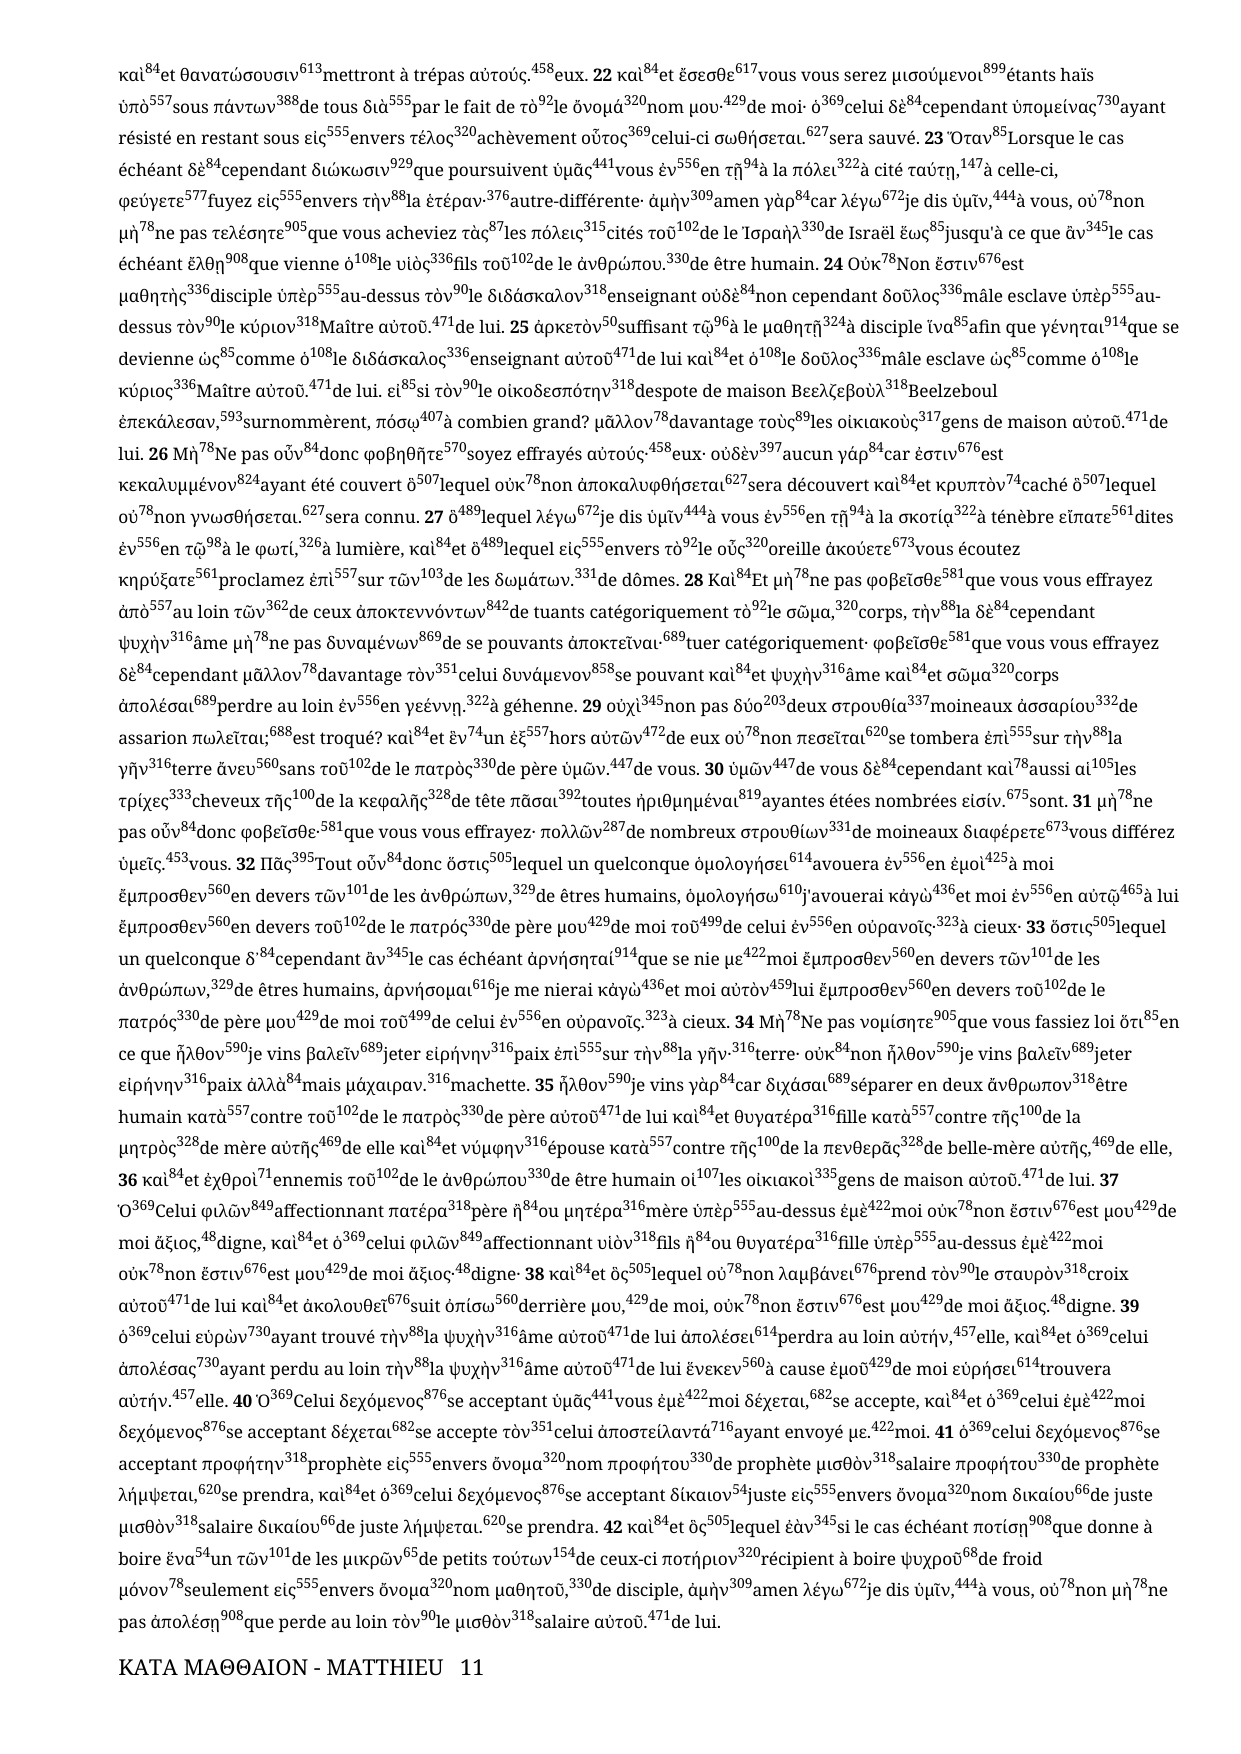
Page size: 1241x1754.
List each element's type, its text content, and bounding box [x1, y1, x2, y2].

text ΚΑΤΑ ΜΑΘΘΑΙΟΝ - MATTHIEU 11 [118, 1652, 1181, 1682]
text 1 Καὶ84Et προσκαλεσάμενος749se ayant appelé auprès τοὺς89les δώδεκα183douze μαθητὰς317disciples αὐτοῦ471de lui ἔδωκεν594donna αὐτοῖς464à eux ἐξουσίαν316autorité πνευμάτων331de souffles ἀκαθάρτων18de impurs ὥστε85de sorte que ἐκβάλλειν698éjecter αὐτὰ460eux καὶ84et θεραπεύειν698soigner πᾶσαν272toute νόσον316maladie καὶ84et πᾶσαν272toute μαλακίαν.316mollesse. 2 Τῶν101de Les δὲ84cependant δώδεκα195de douze ἀποστόλων329de envoyés τὰ109les ὀνόματά337noms ἐστιν676est ταῦτα·370ceux-ci· πρῶτος48premier Σίμων336Simon ὁ369celui λεγόμενος900étant dit Πέτρος336Pierre καὶ84et Ἀνδρέας336André ὁ108le ἀδελφὸς336frère αὐτοῦ,471de lui, καὶ84et Ἰάκωβος336Iakobos ὁ369celui τοῦ102de le Ζεβεδαίου330de Zébédaï καὶ84et Ἰωάννης336Ioannes ὁ108le ἀδελφὸς336frère αὐτοῦ,471de lui, 3 Φίλιππος336Philippe καὶ84et Βαρθολομαῖος,336Bar-Tolomaï, Θωμᾶς336Thomas καὶ84et Μαθθαῖος336Matthaios ὁ108le τελώνης,336collecteur de taxes, Ἰάκωβος336Iakobos ὁ369celui τοῦ102de le Ἁλφαίου330de Alphaios καὶ84et Θαδδαῖος,336Thaddaios, 4 Σίμων336Simon ὁ108le Καναναῖος336Kananéen καὶ84et Ἰούδας336Iouda ὁ108le Ἰσκαριώτης336Iskariote ὁ505celui καὶ78aussi παραδοὺς730ayant livré αὐτόν.459lui. 5 Τούτους142Ceux-ci τοὺς89les δώδεκα53douze ἀπέστειλεν594envoya ὁ108le Ἰησοῦς336Iésous παραγγείλας730ayant annoncé auprès αὐτοῖς464à eux λέγων·849disant· εἰς555envers ὁδὸν316chemin ἐθνῶν331de ethnies μὴ78ne pas ἀπέλθητε905que vous éloigniez καὶ84et εἰς555envers πόλιν316cité Σαμαρειτῶν329de Samaritains μὴ78ne pas εἰσέλθητε·905que vous veniez à l'intérieur· 6 πορεύεσθε581que vous vous allez δὲ84cependant μᾶλλον78davantage πρὸς555vers τὰ91les πρόβατα319brebis τὰ352ces ἀπολωλότα780ayants perdus au loin οἴκου330de maison Ἰσραήλ.330de Israël. 7 πορευόμενοι875se allants δὲ84cependant κηρύσσετε577proclamez λέγοντες848disants ὅτι85en ce que ἤγγικεν650a approché ἡ106la βασιλεία334royauté τῶν101de les οὐρανῶν.329de cieux. 8 ἀσθενοῦντας830étants infirme θεραπεύετε,577soignez, νεκροὺς53morts ἐγείρετε,577éveillez, λεπροὺς53lépreux καθαρίζετε,577purifiez, δαιμόνια319démons ἐκβάλλετε·577éjectez· δωρεὰν78gratuitement ἐλάβετε,591vous prîtes, δωρεὰν78gratuitement δότε.561donnez. 9 Μὴ84Ne pas κτήσησθε911que vous vous acquériez χρυσὸν318or μηδὲ84ni cependant ἄργυρον318argent μηδὲ84ni cependant χαλκὸν318cuivre εἰς555envers τὰς87les ζώνας315ceintures ὑμῶν,447de vous, 10 μὴ84ne pas πήραν316besace εἰς555envers ὁδὸν316chemin μηδὲ84ni cependant δύο183deux χιτῶνας317chitons μηδὲ84ni cependant ὑποδήματα319souliers μηδὲ84ni cependant ῥάβδον·316bâton· ἄξιος48digne γὰρ84car ὁ108le ἐργάτης336travailleur τῆς100de la τροφῆς328de nourriture αὐτοῦ.471de lui. 11 Εἰς555Envers ἣν485laquelle δ᾽84cependant ἂν345le cas échéant πόλιν316cité ἢ84ou κώμην316village εἰσέλθητε,905que vous veniez à l'intérieur, ἐξετάσατε561examinez à l'excès τίς415quel ἐν556en αὐτῇ463à elle ἄξιός48digne ἐστιν·676est· κἀκεῖ78et là μείνατε561restez ἕως85jusqu'à ce que ἂν345le cas échéant ἐξέλθητε.905que vous sortiez. 12 εἰσερχόμενοι875se venants à l'intérieur δὲ84cependant εἰς555envers τὴν88la οἰκίαν316maison d'habitation ἀσπάσασθε565que vous vous saluez αὐτήν·457elle· 13 καὶ84et ἐὰν85si le cas échéant μὲν84certes ᾖ930que soit ἡ106la οἰκία334maison d'habitation ἀξία,46digne, ἐλθάτω564vienne ἡ106la εἰρήνη334paix ὑμῶν447de vous ἐπ᾽555sur αὐτήν,457elle, ἐὰν85si le cas échéant δὲ84cependant μὴ78ne pas ᾖ930que soit ἀξία,46digne, ἡ106la εἰρήνη334paix ὑμῶν447de vous πρὸς555vers ὑμᾶς441vous ἐπιστραφήτω.573soit retourné au-dessus. 14 καὶ84et ὃς505lequel ἂν345le cas échéant μὴ78ne pas δέξηται914que se accepte ὑμᾶς441vous μηδὲ84ni cependant ἀκούσῃ908que écoute τοὺς89les λόγους317discours ὑμῶν,447de vous, ἐξερχόμενοι875se sortants ἔξω560au-dehors τῆς100de la οἰκίας328de maison d'habitation ἢ84ou τῆς100de la πόλεως328de cité ἐκείνης153de celle-là ἐκτινάξατε561secouez dehors τὸν90le κονιορτὸν318poussière τῶν101de les ποδῶν329de pieds ὑμῶν.447de vous. 15 ἀμὴν309amen λέγω672je dis ὑμῖν,444à vous, ἀνεκτότερον50plus supportable ἔσται620se sera γῇ322à terre Σοδόμων331de Sodomas καὶ84et Γομόρρων331de Gomorras ἐν556en ἡμέρᾳ322à journée κρίσεως328de jugement ἢ84ou τῇ94à la πόλει322à cité ἐκείνῃ.147à celle-là. 16 Ἰδοὺ311Voici ἐγὼ436moi ἀποστέλλω672j'envoie ὑμᾶς441vous ὡς85comme πρόβατα337brebis ἐν556en μέσῳ62à au milieu λύκων·329de loups· γίνεσθε581que vous vous devenez οὖν84donc φρόνιμοι47pensifs ὡς85comme οἱ107les ὄφεις335serpents καὶ84et ἀκέραιοι71sans mélanges ὡς85comme αἱ105les περιστεραί.333colombes. 17 Προσέχετε577Attenez δὲ84cependant ἀπὸ557au loin τῶν101de les ἀνθρώπων·329de êtres humains· παραδώσουσιν613livreront γὰρ84car ὑμᾶς441vous εἰς555envers συνέδρια319sanhédrins καὶ84et ἐν556en ταῖς93à les συναγωγαῖς321à synagogues αὐτῶν470de eux μαστιγώσουσιν613fouetteront ὑμᾶς·441vous· 18 καὶ84et ἐπὶ555sur ἡγεμόνας317gouverneurs δὲ84cependant καὶ78aussi βασιλεῖς317rois ἀχθήσεσθε624vous serez conduit ἕνεκεν560à cause ἐμοῦ429de moi εἰς555envers μαρτύριον320témoignage αὐτοῖς464à eux καὶ84et τοῖς97à les ἔθνεσιν.325à ethnies. 19 ὅταν85lorsque le cas échéant δὲ84cependant παραδῶσιν907que livrent ὑμᾶς,441vous, μὴ78ne pas μεριμνήσητε905que vous inquiétiez πῶς78comment? ἢ84ou τί404quel λαλήσητε·905que vous bavardiez· δοθήσεται627sera donné γὰρ84car ὑμῖν444à vous ἐν556en ἐκείνῃ147à celle-là τῇ94à la ὥρᾳ322à heure τί404quel λαλήσητε·905que vous bavardiez· 20 οὐ84non γὰρ84car ὑμεῖς453vous ἐστε673vous êtes οἱ368ceux λαλοῦντες848bavardants ἀλλὰ84mais τὸ110le πνεῦμα338souffle τοῦ102de le πατρὸς330de père ὑμῶν447de vous τὸ371ce λαλοῦν851bavardant ἐν556en ὑμῖν.444à vous. 21 Παραδώσει614Livrera δὲ84cependant ἀδελφὸς336frère ἀδελφὸν318frère εἰς555envers θάνατον318trépas καὶ84et πατὴρ336père τέκνον,320enfant, καὶ84et ἐπαναστήσονται619se redresseront au-dessus τέκνα337enfants ἐπὶ555sur γονεῖς317parents géniteurs καὶ84et θανατώσουσιν613mettront à trépas αὐτούς.458eux. 22 καὶ84et ἔσεσθε617vous vous serez μισούμενοι899étants haïs ὑπὸ557sous πάντων388de tous διὰ555par le fait de τὸ92le ὄνομά320nom μου·429de moi· ὁ369celui δὲ84cependant ὑπομείνας730ayant résisté en restant sous εἰς555envers τέλος320achèvement οὗτος369celui-ci σωθήσεται.627sera sauvé. 23 Ὅταν85Lorsque le cas échéant δὲ84cependant διώκωσιν929que poursuivent ὑμᾶς441vous ἐν556en τῇ94à la πόλει322à cité ταύτῃ,147à celle-ci, φεύγετε577fuyez εἰς555envers τὴν88la ἑτέραν·376autre-différente· ἀμὴν309amen γὰρ84car λέγω672je dis ὑμῖν,444à vous, οὐ78non μὴ78ne pas τελέσητε905que vous acheviez τὰς87les πόλεις315cités τοῦ102de le Ἰσραὴλ330de Israël ἕως85jusqu'à ce que ἂν345le cas échéant ἔλθῃ908que vienne ὁ108le υἱὸς336fils τοῦ102de le ἀνθρώπου.330de être humain. 24 Οὐκ78Non ἔστιν676est μαθητὴς336disciple ὑπὲρ555au-dessus τὸν90le διδάσκαλον318enseignant οὐδὲ84non cependant δοῦλος336mâle esclave ὑπὲρ555au-dessus τὸν90le κύριον318Maître αὐτοῦ.471de lui. 25 ἀρκετὸν50suffisant τῷ96à le μαθητῇ324à disciple ἵνα85afin que γένηται914que se devienne ὡς85comme ὁ108le διδάσκαλος336enseignant αὐτοῦ471de lui καὶ84et ὁ108le δοῦλος336mâle esclave ὡς85comme ὁ108le κύριος336Maître αὐτοῦ.471de lui. εἰ85si τὸν90le οἰκοδεσπότην318despote de maison Βεελζεβοὺλ318Beelzeboul ἐπεκάλεσαν,593surnommèrent, πόσῳ407à combien grand? μᾶλλον78davantage τοὺς89les οἰκιακοὺς317gens de maison αὐτοῦ.471de lui. 26 Μὴ78Ne pas οὖν84donc φοβηθῆτε570soyez effrayés αὐτούς·458eux· οὐδὲν397aucun γάρ84car ἐστιν676est κεκαλυμμένον824ayant été couvert ὃ507lequel οὐκ78non ἀποκαλυφθήσεται627sera découvert καὶ84et κρυπτὸν74caché ὃ507lequel οὐ78non γνωσθήσεται.627sera connu. 27 ὃ489lequel λέγω672je dis ὑμῖν444à vous ἐν556en τῇ94à la σκοτίᾳ322à ténèbre εἴπατε561dites ἐν556en τῷ98à le φωτί,326à lumière, καὶ84et ὃ489lequel εἰς555envers τὸ92le οὖς320oreille ἀκούετε673vous écoutez κηρύξατε561proclamez ἐπὶ557sur τῶν103de les δωμάτων.331de dômes. 28 Καὶ84Et μὴ78ne pas φοβεῖσθε581que vous vous effrayez ἀπὸ557au loin τῶν362de ceux ἀποκτεννόντων842de tuants catégoriquement τὸ92le σῶμα,320corps, τὴν88la δὲ84cependant ψυχὴν316âme μὴ78ne pas δυναμένων869de se pouvants ἀποκτεῖναι·689tuer catégoriquement· φοβεῖσθε581que vous vous effrayez δὲ84cependant μᾶλλον78davantage τὸν351celui δυνάμενον858se pouvant καὶ84et ψυχὴν316âme καὶ84et σῶμα320corps ἀπολέσαι689perdre au loin ἐν556en γεέννῃ.322à géhenne. 29 οὐχὶ345non pas δύο203deux στρουθία337moineaux ἀσσαρίου332de assarion πωλεῖται;688est troqué? καὶ84et ἓν74un ἐξ557hors αὐτῶν472de eux οὐ78non πεσεῖται620se tombera ἐπὶ555sur τὴν88la γῆν316terre ἄνευ560sans τοῦ102de le πατρὸς330de père ὑμῶν.447de vous. 30 ὑμῶν447de vous δὲ84cependant καὶ78aussi αἱ105les τρίχες333cheveux τῆς100de la κεφαλῆς328de tête πᾶσαι392toutes ἠριθμημέναι819ayantes étées nombrées εἰσίν.675sont. 31 μὴ78ne pas οὖν84donc φοβεῖσθε·581que vous vous effrayez· πολλῶν287de nombreux στρουθίων331de moineaux διαφέρετε673vous différez ὑμεῖς.453vous. 32 Πᾶς395Tout οὖν84donc ὅστις505lequel un quelconque ὁμολογήσει614avouera ἐν556en ἐμοὶ425à moi ἔμπροσθεν560en devers τῶν101de les ἀνθρώπων,329de êtres humains, ὁμολογήσω610j'avouerai κἀγὼ436et moi ἐν556en αὐτῷ465à lui ἔμπροσθεν560en devers τοῦ102de le πατρός330de père μου429de moi τοῦ499de celui ἐν556en οὐρανοῖς·323à cieux· 33 ὅστις505lequel un quelconque δ᾽84cependant ἂν345le cas échéant ἀρνήσηταί914que se nie με422moi ἔμπροσθεν560en devers τῶν101de les ἀνθρώπων,329de êtres humains, ἀρνήσομαι616je me nierai κἀγὼ436et moi αὐτὸν459lui ἔμπροσθεν560en devers τοῦ102de le πατρός330de père μου429de moi τοῦ499de celui ἐν556en οὐρανοῖς.323à cieux. 34 Μὴ78Ne pas νομίσητε905que vous fassiez loi ὅτι85en ce que ἦλθον590je vins βαλεῖν689jeter εἰρήνην316paix ἐπὶ555sur τὴν88la γῆν·316terre· οὐκ84non ἦλθον590je vins βαλεῖν689jeter εἰρήνην316paix ἀλλὰ84mais μάχαιραν.316machette. 35 ἦλθον590je vins γὰρ84car διχάσαι689séparer en deux ἄνθρωπον318être humain κατὰ557contre τοῦ102de le πατρὸς330de père αὐτοῦ471de lui καὶ84et θυγατέρα316fille κατὰ557contre τῆς100de la μητρὸς328de mère αὐτῆς469de elle καὶ84et νύμφην316épouse κατὰ557contre τῆς100de la πενθερᾶς328de belle-mère αὐτῆς,469de elle, 36 καὶ84et ἐχθροὶ71ennemis τοῦ102de le ἀνθρώπου330de être humain οἱ107les οἰκιακοὶ335gens de maison αὐτοῦ.471de lui. 37 Ὁ369Celui φιλῶν849affectionnant πατέρα318père ἢ84ou μητέρα316mère ὑπὲρ555au-dessus ἐμὲ422moi οὐκ78non ἔστιν676est μου429de moi ἄξιος,48digne, καὶ84et ὁ369celui φιλῶν849affectionnant υἱὸν318fils ἢ84ou θυγατέρα316fille ὑπὲρ555au-dessus ἐμὲ422moi οὐκ78non ἔστιν676est μου429de moi ἄξιος·48digne· 38 καὶ84et ὃς505lequel οὐ78non λαμβάνει676prend τὸν90le σταυρὸν318croix αὐτοῦ471de lui καὶ84et ἀκολουθεῖ676suit ὀπίσω560derrière μου,429de moi, οὐκ78non ἔστιν676est μου429de moi ἄξιος.48digne. 39 ὁ369celui εὑρὼν730ayant trouvé τὴν88la ψυχὴν316âme αὐτοῦ471de lui ἀπολέσει614perdra au loin αὐτήν,457elle, καὶ84et ὁ369celui ἀπολέσας730ayant perdu au loin τὴν88la ψυχὴν316âme αὐτοῦ471de lui ἕνεκεν560à cause ἐμοῦ429de moi εὑρήσει614trouvera αὐτήν.457elle. 40 Ὁ369Celui δεχόμενος876se acceptant ὑμᾶς441vous ἐμὲ422moi δέχεται,682se accepte, καὶ84et ὁ369celui ἐμὲ422moi δεχόμενος876se acceptant δέχεται682se accepte τὸν351celui ἀποστείλαντά716ayant envoyé με.422moi. 41 ὁ369celui δεχόμενος876se acceptant προφήτην318prophète εἰς555envers ὄνομα320nom προφήτου330de prophète μισθὸν318salaire προφήτου330de prophète λήμψεται,620se prendra, καὶ84et ὁ369celui δεχόμενος876se acceptant δίκαιον54juste εἰς555envers ὄνομα320nom δικαίου66de juste μισθὸν318salaire δικαίου66de juste λήμψεται.620se prendra. 42 καὶ84et ὃς505lequel ἐὰν345si le cas échéant ποτίσῃ908que donne à boire ἕνα54un τῶν101de les μικρῶν65de petits τούτων154de ceux-ci ποτήριον320récipient à boire ψυχροῦ68de froid μόνον78seulement εἰς555envers ὄνομα320nom μαθητοῦ,330de disciple, ἀμὴν309amen λέγω672je dis ὑμῖν,444à vous, οὐ78non μὴ78ne pas ἀπολέσῃ908que perde au loin τὸν90le μισθὸν318salaire αὐτοῦ.471de lui. [118, 59, 1181, 1633]
